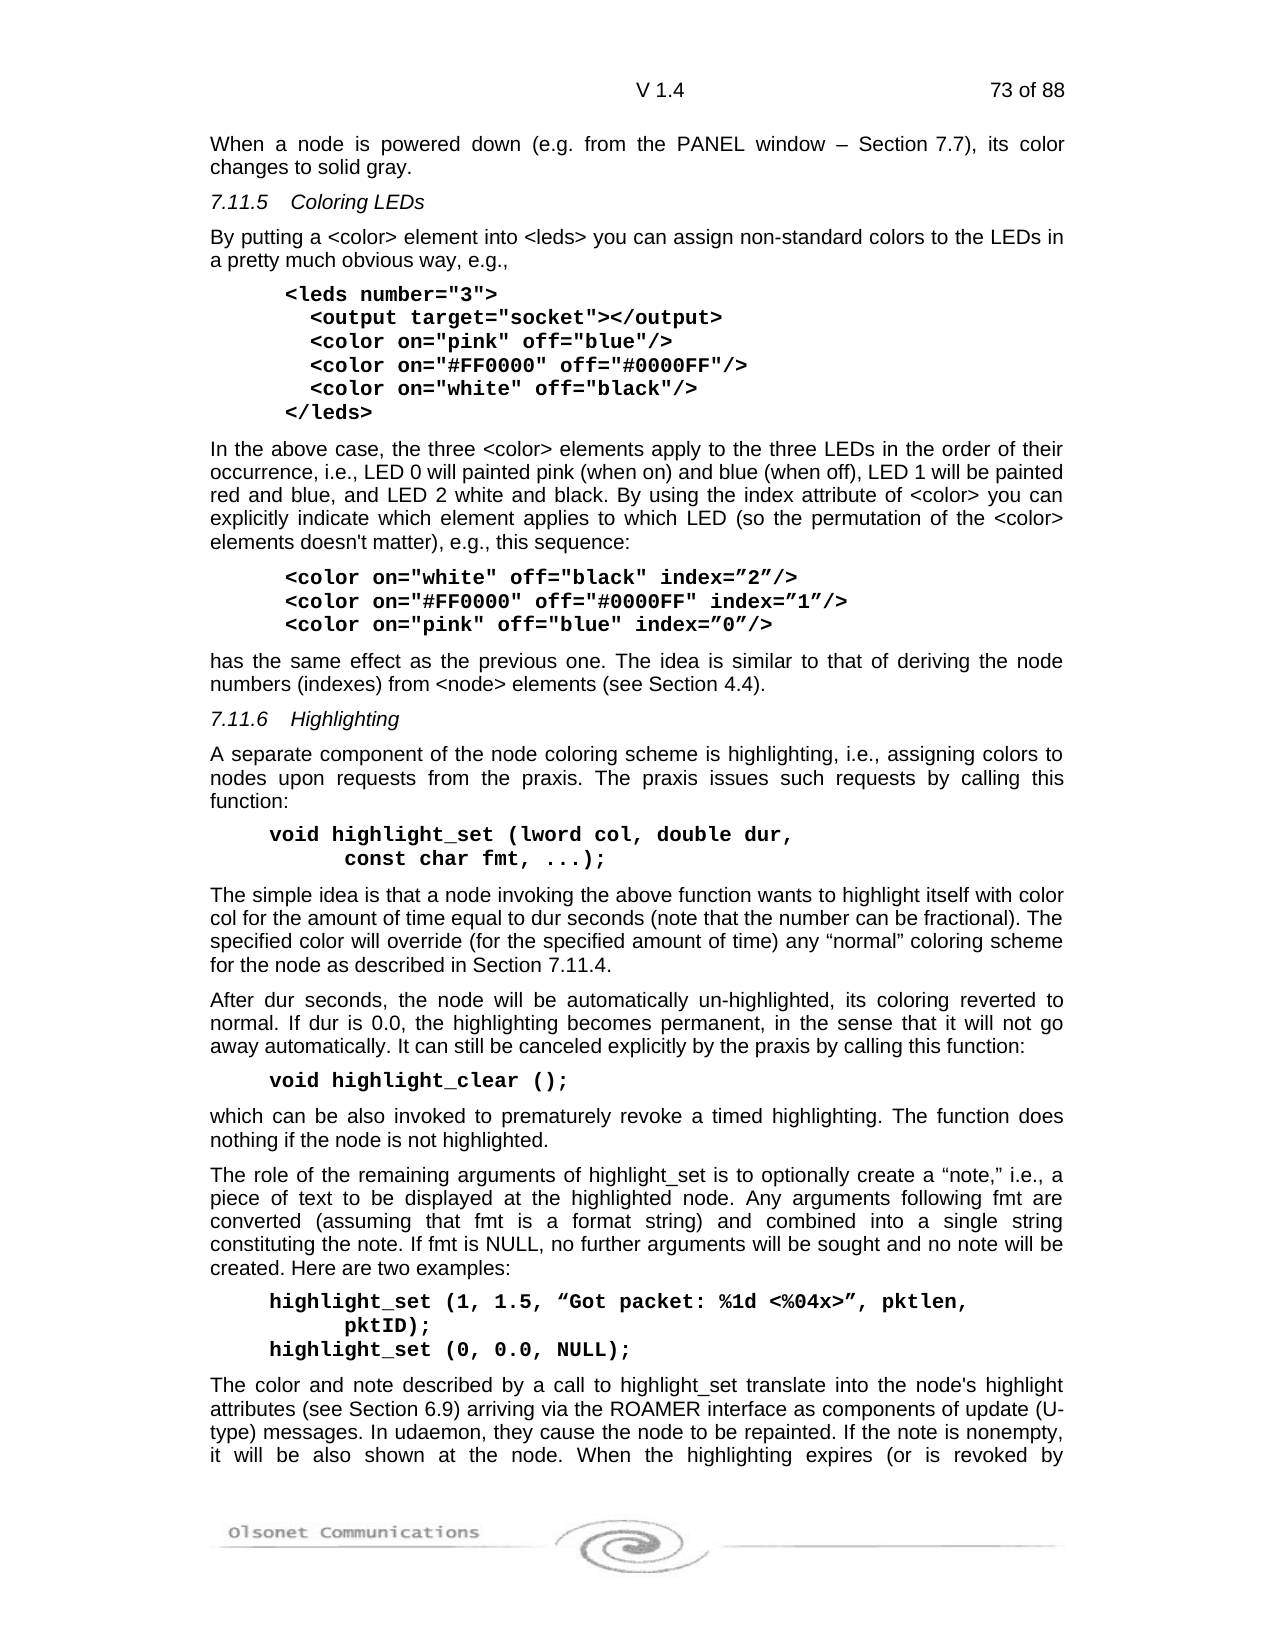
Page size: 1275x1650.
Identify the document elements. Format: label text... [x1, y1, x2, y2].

text <color on="white" off="black" index=”2”/> [210, 567, 1065, 591]
text which can be also invoked to prematurely revoke a timed highlighting. The function does nothing if the node is not highlighted. [210, 1105, 1065, 1152]
subtitle Highlighting [210, 708, 1065, 731]
text A separate component of the node coloring scheme is highlighting, i.e., assigning colors to nodes upon requests from the praxis. The praxis issues such requests by calling this function: [210, 743, 1065, 813]
text The role of the remaining arguments of highlight_set is to optionally create a “note,” i.e., a piece of text to be displayed at the highlighted node. Any arguments following fmt are converted (assuming that fmt is a format string) and combined into a single string constituting the note. If fmt is NULL, no further arguments will be sought and no note will be created. Here are two examples: [210, 1163, 1065, 1279]
text pktID); [269, 1315, 1065, 1338]
text <color on="#FF0000" off="#0000FF" index=”1”/> [210, 591, 1065, 614]
text highlight_set (0, 0.0, NULL); [269, 1338, 1065, 1362]
text highlight_set (1, 1.5, “Got packet: %1d <%04x>”, pktlen, [269, 1291, 1065, 1315]
text When a node is powered down (e.g. from the PANEL window – Section 7.7), its color changes to solid gray. [210, 132, 1065, 179]
text void highlight_set (lword col, double dur, [269, 824, 1065, 848]
text After dur seconds, the node will be automatically un-highlighted, its coloring reverted to normal. If dur is 0.0, the highlighting becomes permanent, in the sense that it will not go away automatically. It can still be canceled explicitly by the praxis by calling this function: [210, 988, 1065, 1058]
text By putting a <color> element into <leds> you can assign non-standard colors to the LEDs in a pretty much obvious way, e.g., [210, 225, 1065, 272]
text <leds number="3"> [210, 284, 1065, 307]
text </leds> [210, 402, 1065, 426]
text <output target="socket"></output> [210, 307, 1065, 331]
text The color and note described by a call to highlight_set translate into the node's highlight attributes (see Section 6.9) arriving via the ROAMER interface as components of update (U-type) messages. In udaemon, they cause the node to be repainted. If the note is nonempty, it will be also shown at the node. When the highlighting expires (or is revoked by [210, 1374, 1065, 1467]
text const char fmt, ...); [269, 848, 1065, 872]
text has the same effect as the previous one. The idea is similar to that of deriving the node numbers (indexes) from <node> elements (see Section 4.4). [210, 650, 1065, 696]
text <color on="pink" off="blue"/> [210, 331, 1065, 354]
subtitle Coloring LEDs [210, 190, 1065, 214]
text <color on="pink" off="blue" index=”0”/> [210, 614, 1065, 638]
text <color on="#FF0000" off="#0000FF"/> [210, 354, 1065, 378]
picture [210, 1504, 1065, 1596]
text The simple idea is that a node invoking the above function wants to highlight itself with color col for the amount of time equal to dur seconds (note that the number can be fractional). The specified color will override (for the specified amount of time) any “normal” coloring scheme for the node as described in Section 7.11.4. [210, 883, 1065, 976]
text In the above case, the three <color> elements apply to the three LEDs in the order of their occurrence, i.e., LED 0 will painted pink (when on) and blue (when off), LED 1 will be painted red and blue, and LED 2 white and black. By using the index attribute of <color> you can explicitly indicate which element applies to which LED (so the permutation of the <color> elements doesn't matter), e.g., this sequence: [210, 437, 1065, 555]
text <color on="white" off="black"/> [210, 378, 1065, 402]
text void highlight_clear (); [269, 1070, 1065, 1093]
